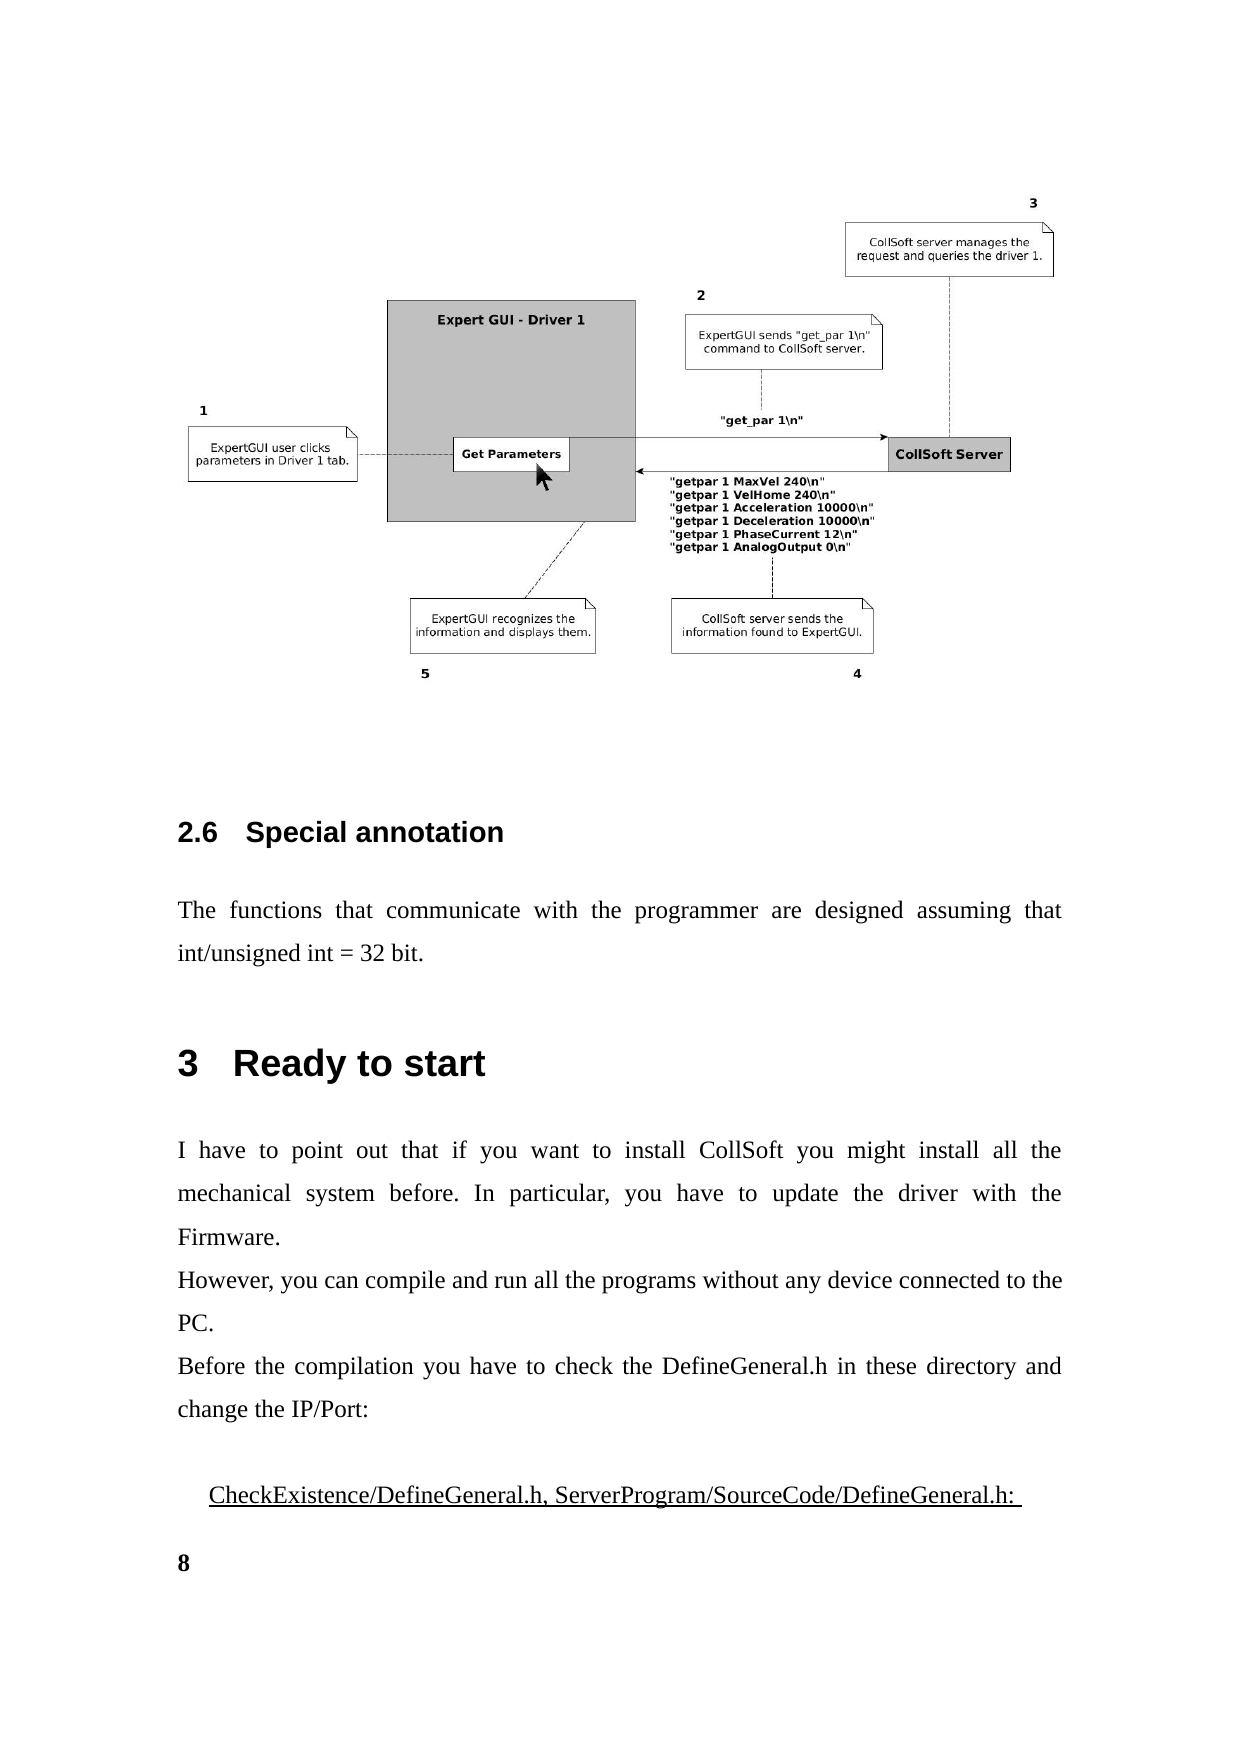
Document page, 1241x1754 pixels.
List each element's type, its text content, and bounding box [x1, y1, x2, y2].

text CheckExistence/DefineGeneral.h, ServerProgram/SourceCode/DefineGeneral.h: [177, 1480, 1063, 1509]
picture [177, 177, 1063, 699]
text The functions that communicate with the programmer are designed assuming that int/unsigned int = 32 bit. [177, 895, 1063, 967]
text I have to point out that if you want to install CollSoft you might install all the mechanical system before. In particular, you have to update the driver with the Firmware. [177, 1135, 1063, 1250]
text However, you can compile and run all the programs without any device connected to the PC. [177, 1265, 1063, 1337]
subtitle Ready to start [177, 1040, 1063, 1084]
text Before the compilation you have to check the DefineGeneral.h in these directory and change the IP/Port: [177, 1351, 1063, 1423]
subtitle Special annotation [177, 815, 1063, 849]
